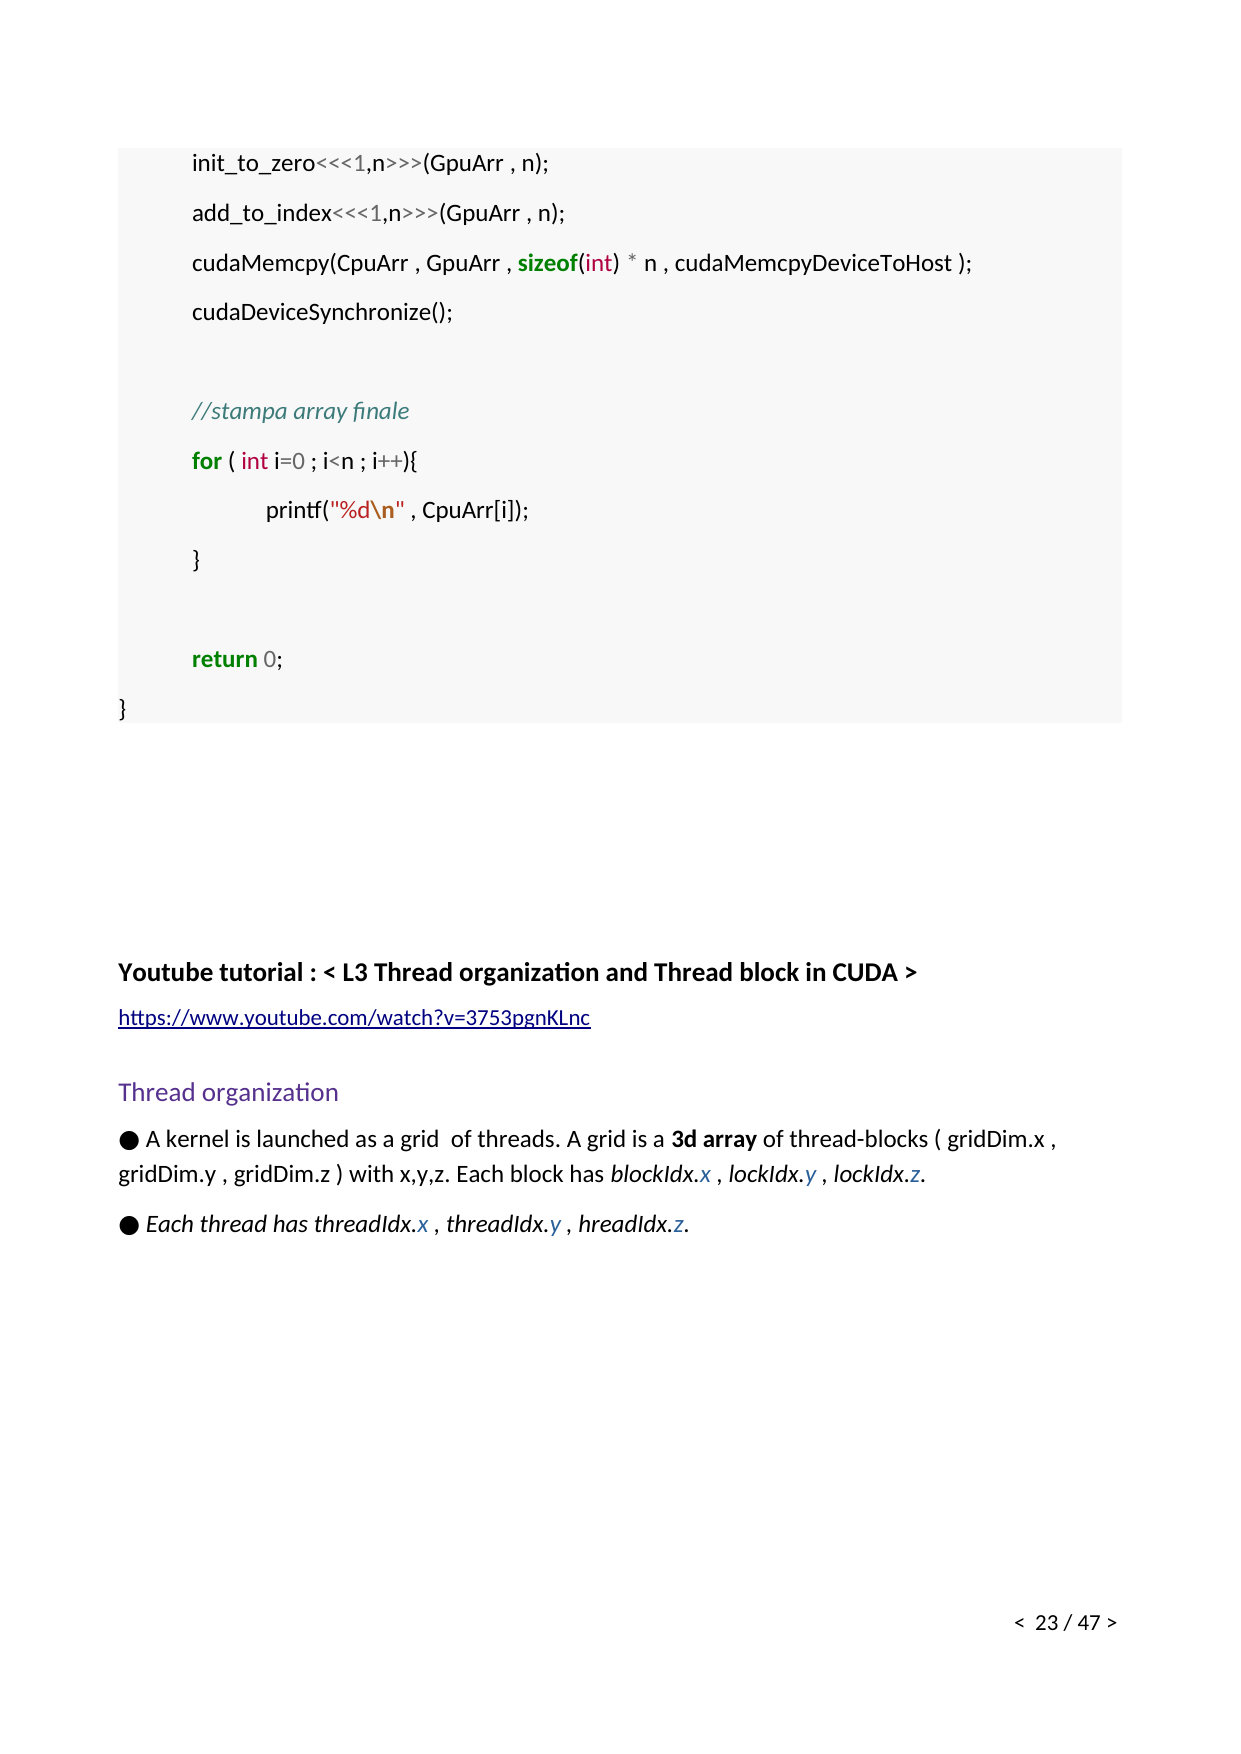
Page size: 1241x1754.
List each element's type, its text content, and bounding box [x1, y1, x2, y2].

text } [118, 544, 1122, 575]
text ● A kernel is launched as a grid of threads. A grid is a 3d array of thread-blocks ( gridDim.x , gridDim.y , gridDim.z ) with x,y,z. Each block has blockIdx.x , lockIdx.y , lockIdx.z. [118, 1123, 1122, 1189]
text https://www.youtube.com/watch?v=3753pgnKLnc [118, 1003, 1122, 1031]
text printf("%d\n" , CpuArr[i]); [118, 495, 1122, 525]
text } [118, 693, 1122, 723]
subtitle Thread organization [118, 1076, 1122, 1109]
text //stampa array finale [118, 396, 1122, 426]
text add_to_index<<<1,n>>>(GpuArr , n); [118, 197, 1122, 228]
subtitle Youtube tutorial : < L3 Thread organization and Thread block in CUDA > [118, 956, 1122, 988]
text cudaDeviceSynchronize(); [118, 296, 1122, 327]
text init_to_zero<<<1,n>>>(GpuArr , n); [118, 148, 1122, 178]
text ● Each thread has threadIdx.x , threadIdx.y , hreadIdx.z. [118, 1208, 1122, 1238]
text cudaMemcpy(CpuArr , GpuArr , sizeof(int) * n , cudaMemcpyDeviceToHost ); [118, 247, 1122, 277]
text for ( int i=0 ; i<n ; i++){ [118, 445, 1122, 476]
text return 0; [118, 643, 1122, 674]
